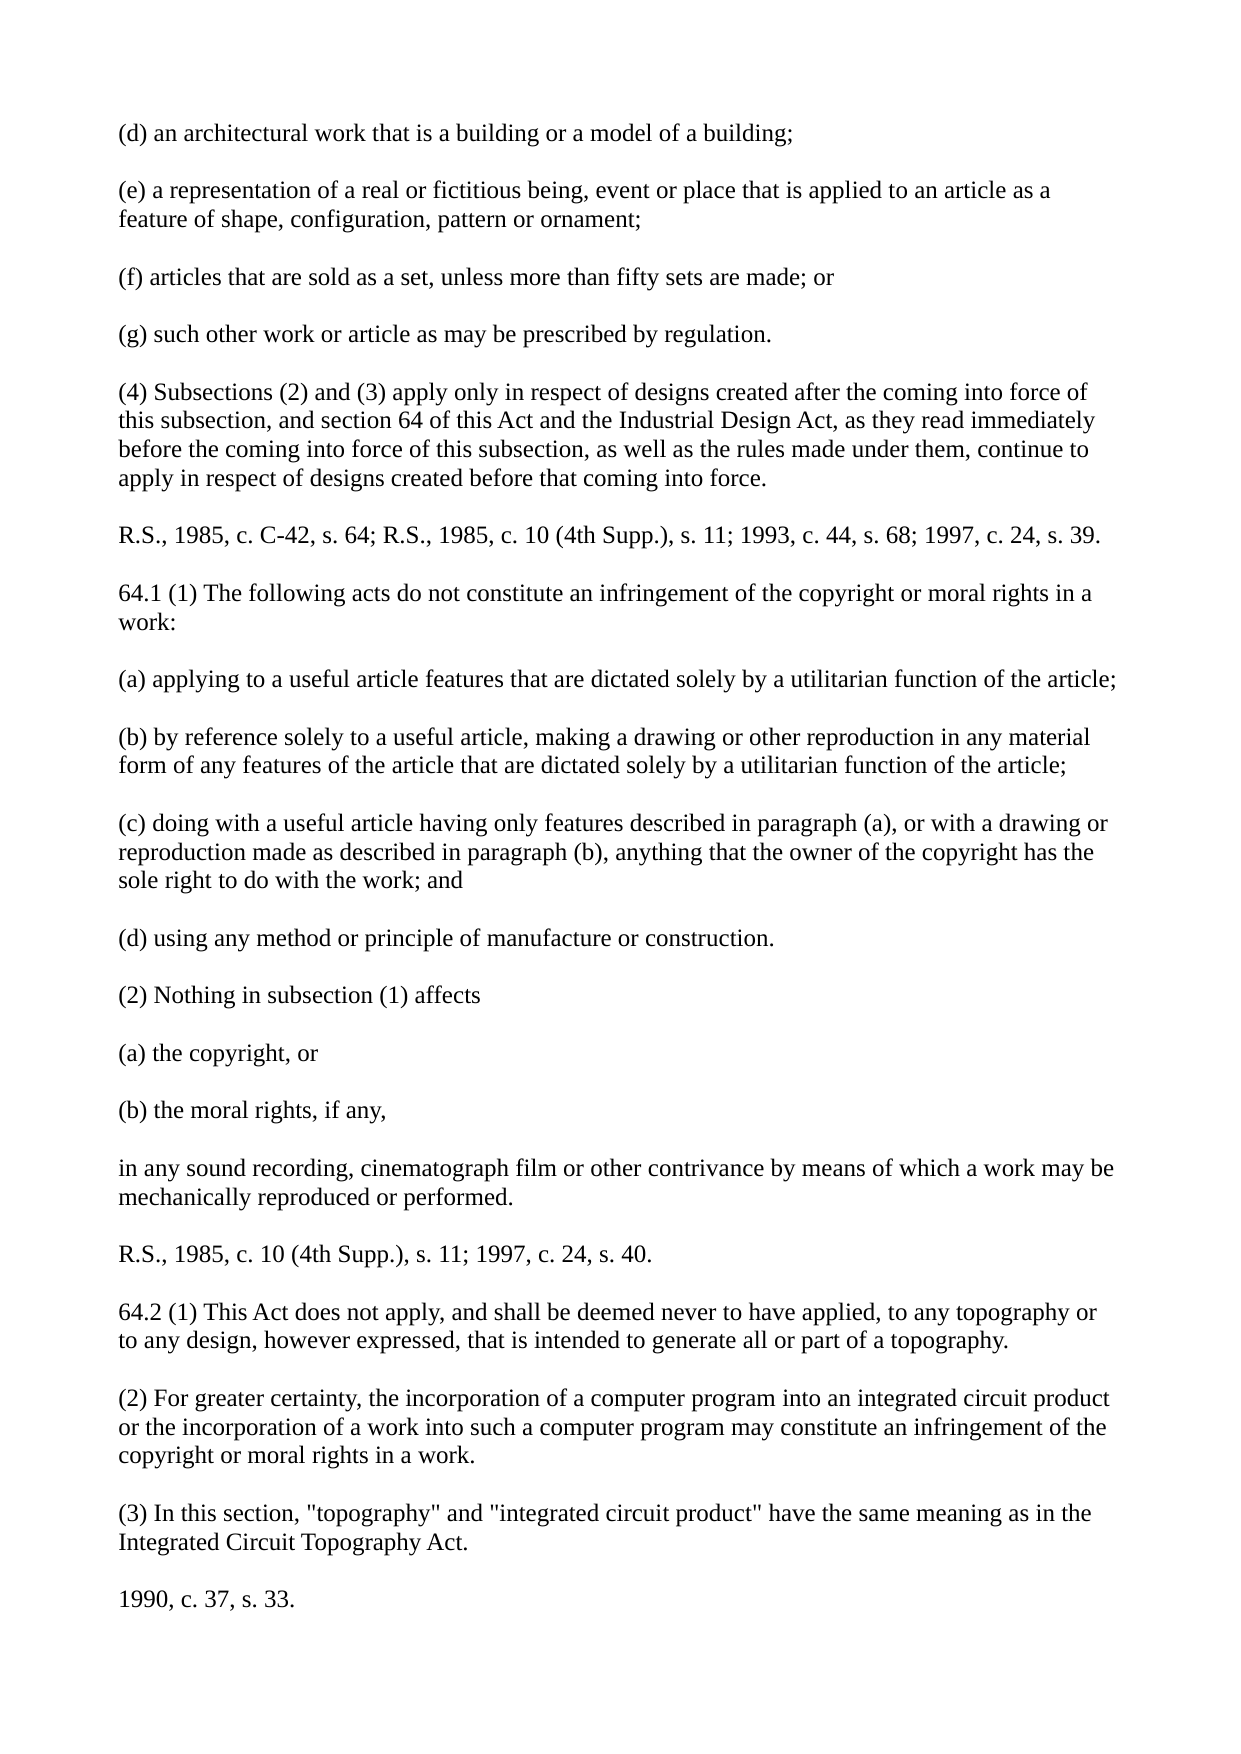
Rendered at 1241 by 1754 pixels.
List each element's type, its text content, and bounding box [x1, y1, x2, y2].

text 64.1 (1) The following acts do not constitute an infringement of the copyright or moral rights in a work: [118, 578, 1122, 636]
text (d) using any method or principle of manufacture or construction. [118, 923, 1122, 952]
text R.S., 1985, c. C-42, s. 64; R.S., 1985, c. 10 (4th Supp.), s. 11; 1993, c. 44, s. 68; 1997, c. 24, s. 39. [118, 521, 1122, 549]
text (2) For greater certainty, the incorporation of a computer program into an integrated circuit product or the incorporation of a work into such a computer program may constitute an infringement of the copyright or moral rights in a work. [118, 1383, 1122, 1469]
text (b) by reference solely to a useful article, making a drawing or other reproduction in any material form of any features of the article that are dictated solely by a utilitarian function of the article; [118, 722, 1122, 779]
text (a) applying to a useful article features that are dictated solely by a utilitarian function of the article; [118, 664, 1122, 693]
text (b) the moral rights, if any, [118, 1096, 1122, 1124]
text (c) doing with a useful article having only features described in paragraph (a), or with a drawing or reproduction made as described in paragraph (b), anything that the owner of the copyright has the sole right to do with the work; and [118, 808, 1122, 894]
text (3) In this section, "topography" and "integrated circuit product" have the same meaning as in the Integrated Circuit Topography Act. [118, 1498, 1122, 1556]
text 1990, c. 37, s. 33. [118, 1584, 1122, 1613]
text (e) a representation of a real or fictitious being, event or place that is applied to an article as a feature of shape, configuration, pattern or ornament; [118, 176, 1122, 233]
text 64.2 (1) This Act does not apply, and shall be deemed never to have applied, to any topography or to any design, however expressed, that is intended to generate all or part of a topography. [118, 1297, 1122, 1354]
text (2) Nothing in subsection (1) affects [118, 981, 1122, 1009]
text (g) such other work or article as may be prescribed by regulation. [118, 319, 1122, 348]
text (d) an architectural work that is a building or a model of a building; [118, 118, 1122, 147]
text R.S., 1985, c. 10 (4th Supp.), s. 11; 1997, c. 24, s. 40. [118, 1239, 1122, 1268]
text (4) Subsections (2) and (3) apply only in respect of designs created after the coming into force of this subsection, and section 64 of this Act and the Industrial Design Act, as they read immediately before the coming into force of this subsection, as well as the rules made under them, continue to apply in respect of designs created before that coming into force. [118, 377, 1122, 492]
text (a) the copyright, or [118, 1038, 1122, 1067]
text (f) articles that are sold as a set, unless more than fifty sets are made; or [118, 262, 1122, 291]
text in any sound recording, cinematograph film or other contrivance by means of which a work may be mechanically reproduced or performed. [118, 1153, 1122, 1211]
